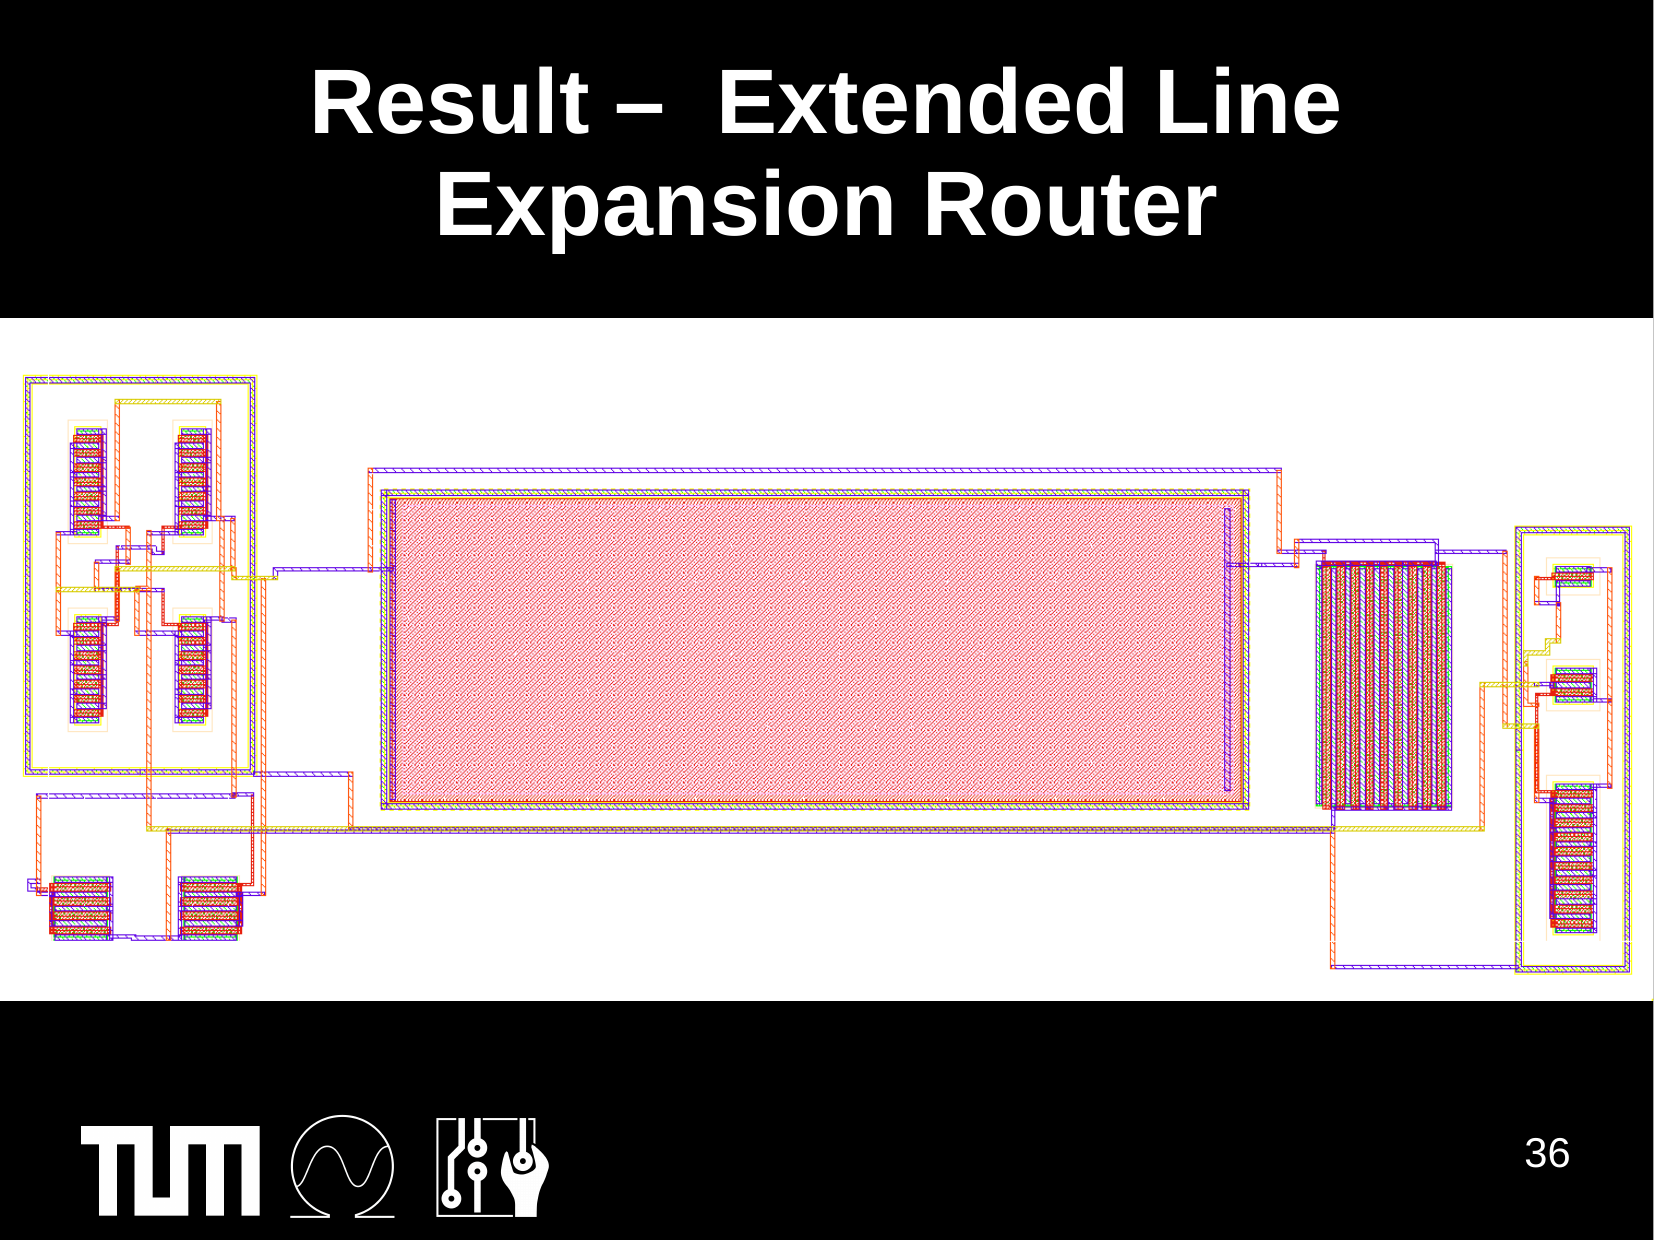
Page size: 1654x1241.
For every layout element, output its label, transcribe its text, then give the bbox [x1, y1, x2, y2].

picture [283, 1108, 402, 1227]
picture [63, 1108, 272, 1227]
picture [425, 1108, 554, 1227]
picture [0, 318, 1654, 1001]
title Result – Extended Line Expansion Router [82, 49, 1571, 257]
